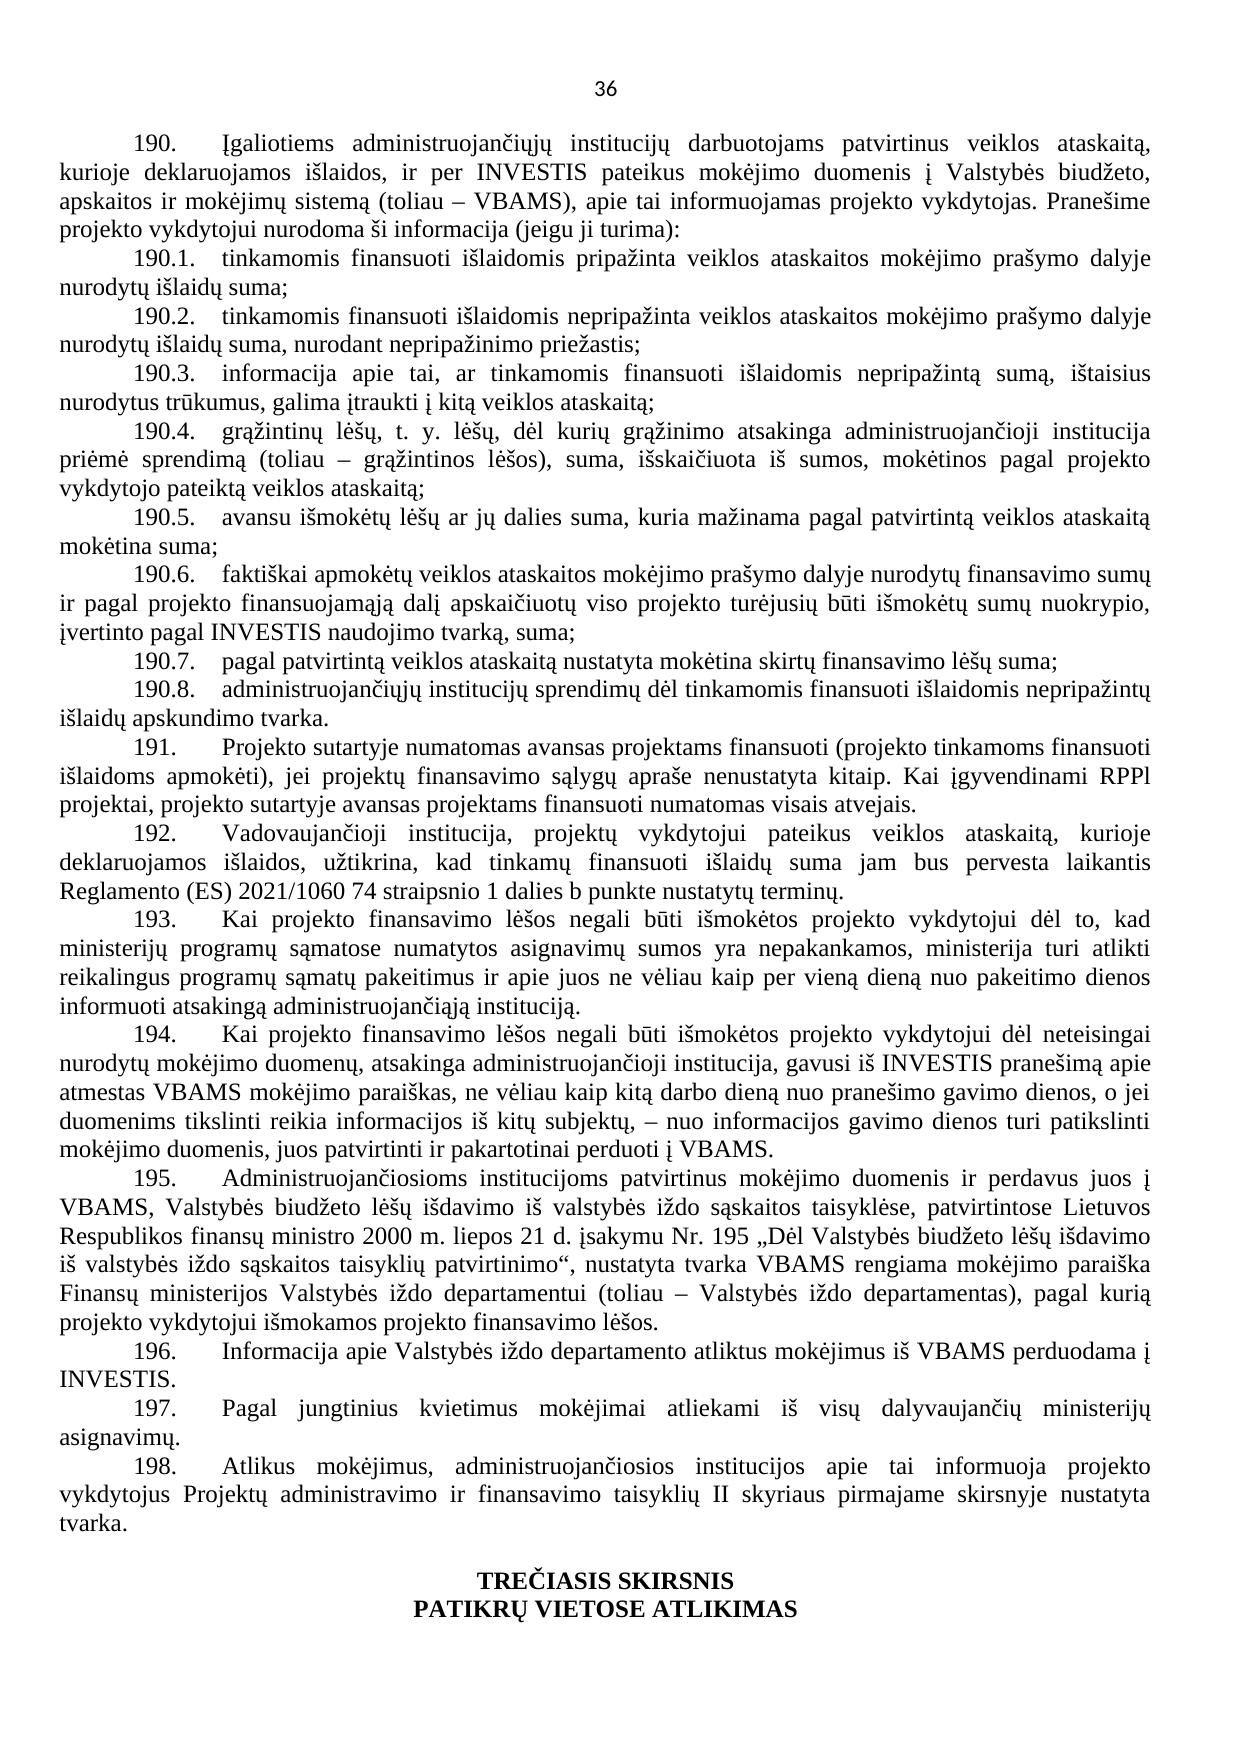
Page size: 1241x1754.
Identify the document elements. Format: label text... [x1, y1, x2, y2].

subtitle PATIKRŲ VIETOSE ATLIKIMAS [59, 1594, 1152, 1623]
text 190.1. tinkamomis finansuoti išlaidomis pripažinta veiklos ataskaitos mokėjimo prašymo dalyje nurodytų išlaidų suma; [59, 243, 1152, 301]
text 190. Įgaliotiems administruojančiųjų institucijų darbuotojams patvirtinus veiklos ataskaitą, kurioje deklaruojamos išlaidos, ir per INVESTIS pateikus mokėjimo duomenis į Valstybės biudžeto, apskaitos ir mokėjimų sistemą (toliau – VBAMS), apie tai informuojamas projekto vykdytojas. Pranešime projekto vykdytojui nurodoma ši informacija (jeigu ji turima): [59, 128, 1152, 243]
text 191. Projekto sutartyje numatomas avansas projektams finansuoti (projekto tinkamoms finansuoti išlaidoms apmokėti), jei projektų finansavimo sąlygų apraše nenustatyta kitaip. Kai įgyvendinami RPPl projektai, projekto sutartyje avansas projektams finansuoti numatomas visais atvejais. [59, 732, 1152, 818]
text 194. Kai projekto finansavimo lėšos negali būti išmokėtos projekto vykdytojui dėl neteisingai nurodytų mokėjimo duomenų, atsakinga administruojančioji institucija, gavusi iš INVESTIS pranešimą apie atmestas VBAMS mokėjimo paraiškas, ne vėliau kaip kitą darbo dieną nuo pranešimo gavimo dienos, o jei duomenims tikslinti reikia informacijos iš kitų subjektų, – nuo informacijos gavimo dienos turi patikslinti mokėjimo duomenis, juos patvirtinti ir pakartotinai perduoti į VBAMS. [59, 1019, 1152, 1163]
text 196. Informacija apie Valstybės iždo departamento atliktus mokėjimus iš VBAMS perduodama į INVESTIS. [59, 1336, 1152, 1393]
text 190.5. avansu išmokėtų lėšų ar jų dalies suma, kuria mažinama pagal patvirtintą veiklos ataskaitą mokėtina suma; [59, 502, 1152, 559]
text 193. Kai projekto finansavimo lėšos negali būti išmokėtos projekto vykdytojui dėl to, kad ministerijų programų sąmatose numatytos asignavimų sumos yra nepakankamos, ministerija turi atlikti reikalingus programų sąmatų pakeitimus ir apie juos ne vėliau kaip per vieną dieną nuo pakeitimo dienos informuoti atsakingą administruojančiąją instituciją. [59, 904, 1152, 1019]
text 190.2. tinkamomis finansuoti išlaidomis nepripažinta veiklos ataskaitos mokėjimo prašymo dalyje nurodytų išlaidų suma, nurodant nepripažinimo priežastis; [59, 301, 1152, 358]
text 190.8. administruojančiųjų institucijų sprendimų dėl tinkamomis finansuoti išlaidomis nepripažintų išlaidų apskundimo tvarka. [59, 674, 1152, 732]
text 198. Atlikus mokėjimus, administruojančiosios institucijos apie tai informuoja projekto vykdytojus Projektų administravimo ir finansavimo taisyklių II skyriaus pirmajame skirsnyje nustatyta tvarka. [59, 1451, 1152, 1537]
text 190.4. grąžintinų lėšų, t. y. lėšų, dėl kurių grąžinimo atsakinga administruojančioji institucija priėmė sprendimą (toliau – grąžintinos lėšos), suma, išskaičiuota iš sumos, mokėtinos pagal projekto vykdytojo pateiktą veiklos ataskaitą; [59, 416, 1152, 502]
text 195. Administruojančiosioms institucijoms patvirtinus mokėjimo duomenis ir perdavus juos į VBAMS, Valstybės biudžeto lėšų išdavimo iš valstybės iždo sąskaitos taisyklėse, patvirtintose Lietuvos Respublikos finansų ministro 2000 m. liepos 21 d. įsakymu Nr. 195 „Dėl Valstybės biudžeto lėšų išdavimo iš valstybės iždo sąskaitos taisyklių patvirtinimo“, nustatyta tvarka VBAMS rengiama mokėjimo paraiška Finansų ministerijos Valstybės iždo departamentui (toliau – Valstybės iždo departamentas), pagal kurią projekto vykdytojui išmokamos projekto finansavimo lėšos. [59, 1163, 1152, 1336]
text 192. Vadovaujančioji institucija, projektų vykdytojui pateikus veiklos ataskaitą, kurioje deklaruojamos išlaidos, užtikrina, kad tinkamų finansuoti išlaidų suma jam bus pervesta laikantis Reglamento (ES) 2021/1060 74 straipsnio 1 dalies b punkte nustatytų terminų. [59, 818, 1152, 904]
text 190.6. faktiškai apmokėtų veiklos ataskaitos mokėjimo prašymo dalyje nurodytų finansavimo sumų ir pagal projekto finansuojamąją dalį apskaičiuotų viso projekto turėjusių būti išmokėtų sumų nuokrypio, įvertinto pagal INVESTIS naudojimo tvarką, suma; [59, 559, 1152, 646]
text 190.7. pagal patvirtintą veiklos ataskaitą nustatyta mokėtina skirtų finansavimo lėšų suma; [59, 646, 1152, 674]
subtitle Trečiasis skirsnis [59, 1566, 1152, 1594]
text 190.3. informacija apie tai, ar tinkamomis finansuoti išlaidomis nepripažintą sumą, ištaisius nurodytus trūkumus, galima įtraukti į kitą veiklos ataskaitą; [59, 358, 1152, 416]
text 197. Pagal jungtinius kvietimus mokėjimai atliekami iš visų dalyvaujančių ministerijų asignavimų. [59, 1393, 1152, 1451]
